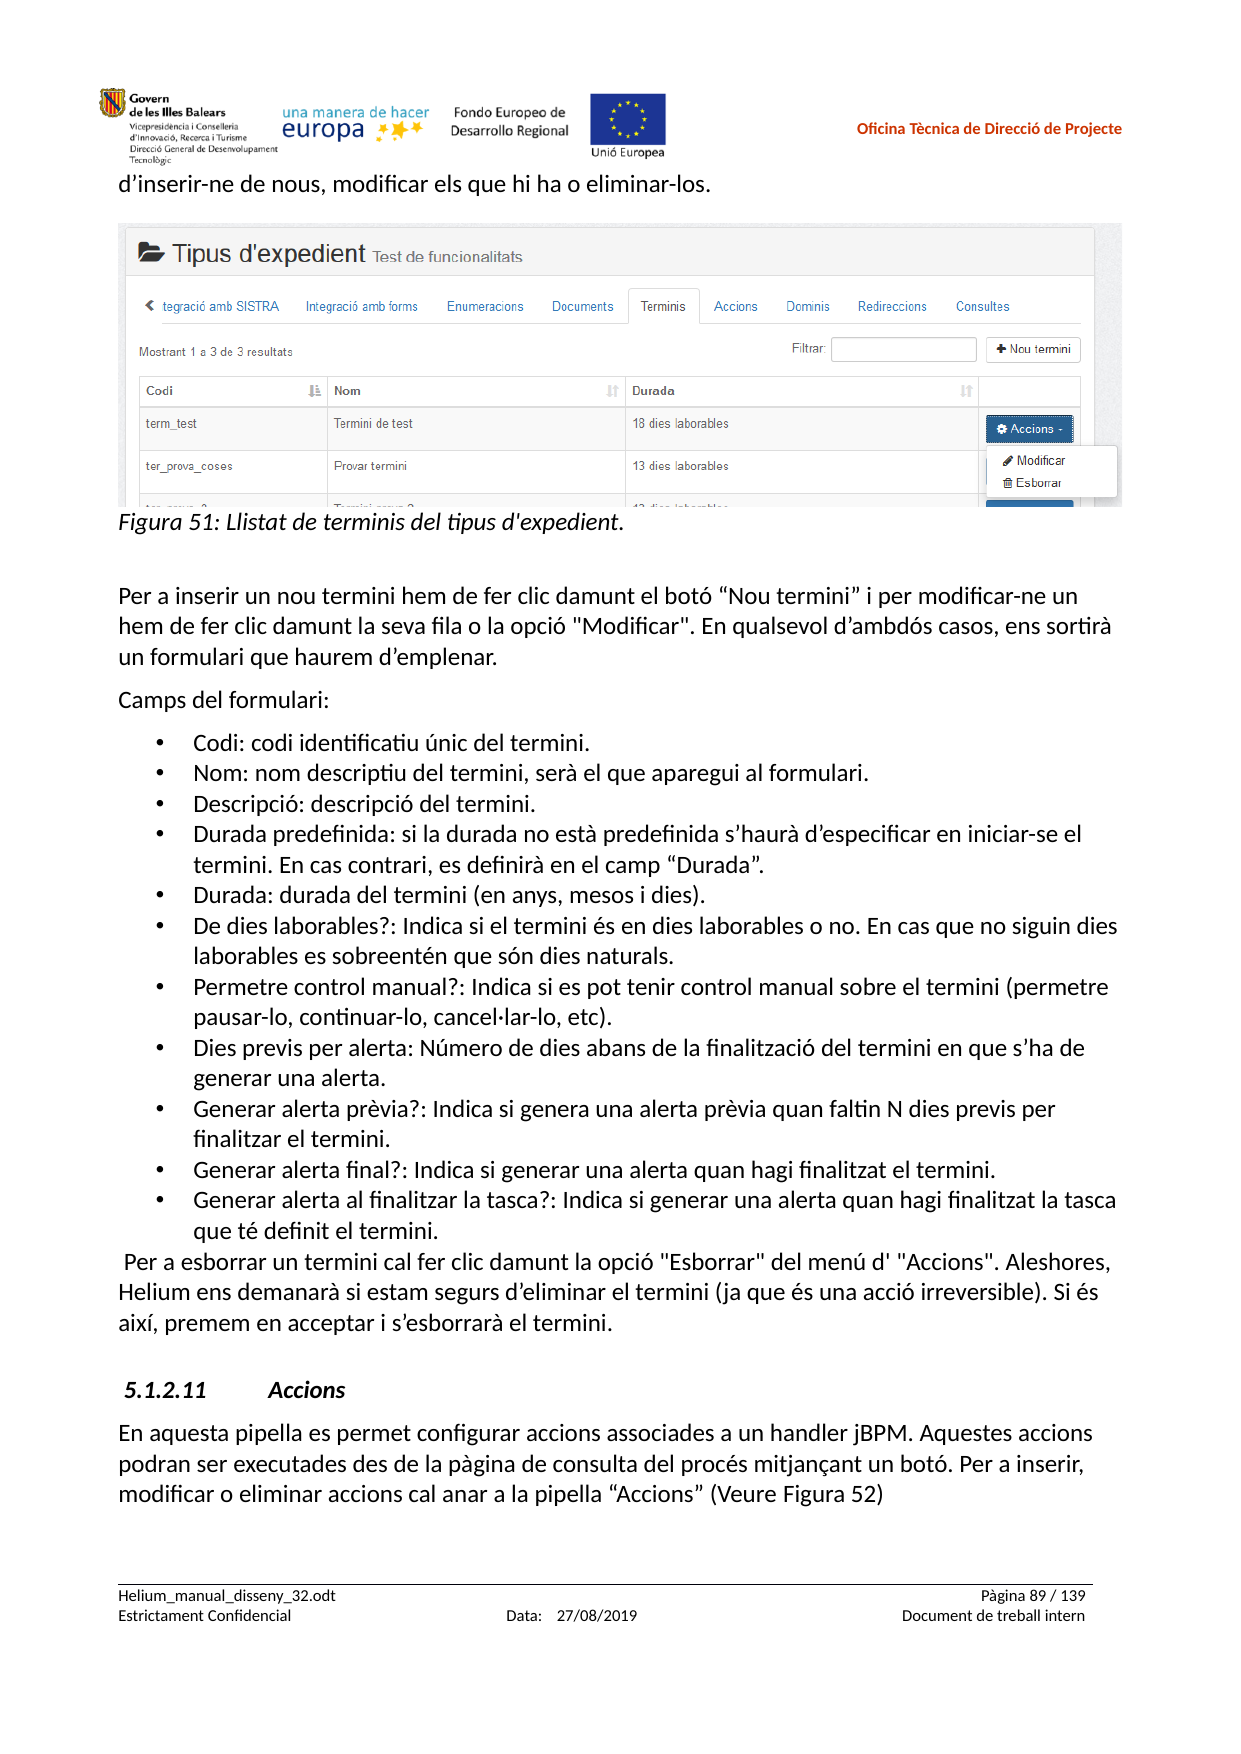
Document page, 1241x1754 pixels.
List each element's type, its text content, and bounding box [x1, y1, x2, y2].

text Figura 51: Llistat de terminis del tipus d'expedient. [118, 507, 1122, 537]
list Durada predefinida: si la durada no està predefinida s’haurà d’especificar en iniciar-se el termini. En cas contrari, es definirà en el camp “Durada”. [156, 818, 1122, 879]
list Generar alerta al finalitzar la tasca?: Indica si generar una alerta quan hagi finalitzat la tasca que té definit el termini. [156, 1185, 1122, 1246]
text d’inserir-ne de nous, modificar els que hi ha o eliminar-los. [118, 168, 1122, 198]
picture [118, 223, 1123, 507]
text Per a inserir un nou termini hem de fer clic damunt el botó “Nou termini” i per modificar-ne un hem de fer clic damunt la seva fila o la opció "Modificar". En qualsevol d’ambdós casos, ens sortirà un formulari que haurem d’emplenar. [118, 580, 1122, 671]
list Dies previs per alerta: Número de dies abans de la finalització del termini en que s’ha de generar una alerta. [156, 1032, 1122, 1093]
subtitle Accions [118, 1375, 1122, 1405]
list Generar alerta prèvia?: Indica si genera una alerta prèvia quan faltin N dies previs per finalitzar el termini. [156, 1093, 1122, 1154]
list Descripció: descripció del termini. [156, 788, 1122, 818]
list Generar alerta final?: Indica si generar una alerta quan hagi finalitzat el termini. [156, 1154, 1122, 1185]
picture [99, 87, 668, 166]
text Camps del formulari: [118, 684, 1122, 714]
list Codi: codi identificatiu únic del termini. [156, 727, 1122, 757]
list Permetre control manual?: Indica si es pot tenir control manual sobre el termini (permetre pausar-lo, continuar-lo, cancel·lar-lo, etc). [156, 971, 1122, 1032]
list Nom: nom descriptiu del termini, serà el que aparegui al formulari. [156, 757, 1122, 788]
list Durada: durada del termini (en anys, mesos i dies). [156, 879, 1122, 910]
text En aquesta pipella es permet configurar accions associades a un handler jBPM. Aquestes accions podran ser executades des de la pàgina de consulta del procés mitjançant un botó. Per a inserir, modificar o eliminar accions cal anar a la pipella “Accions” (Veure Figura 52) [118, 1418, 1122, 1509]
text Per a esborrar un termini cal fer clic damunt la opció "Esborrar" del menú d' "Accions". Aleshores, Helium ens demanarà si estam segurs d’eliminar el termini (ja que és una acció irreversible). Si és així, premem en acceptar i s’esborrarà el termini. [118, 1246, 1122, 1337]
list De dies laborables?: Indica si el termini és en dies laborables o no. En cas que no siguin dies laborables es sobreentén que són dies naturals. [156, 910, 1122, 971]
